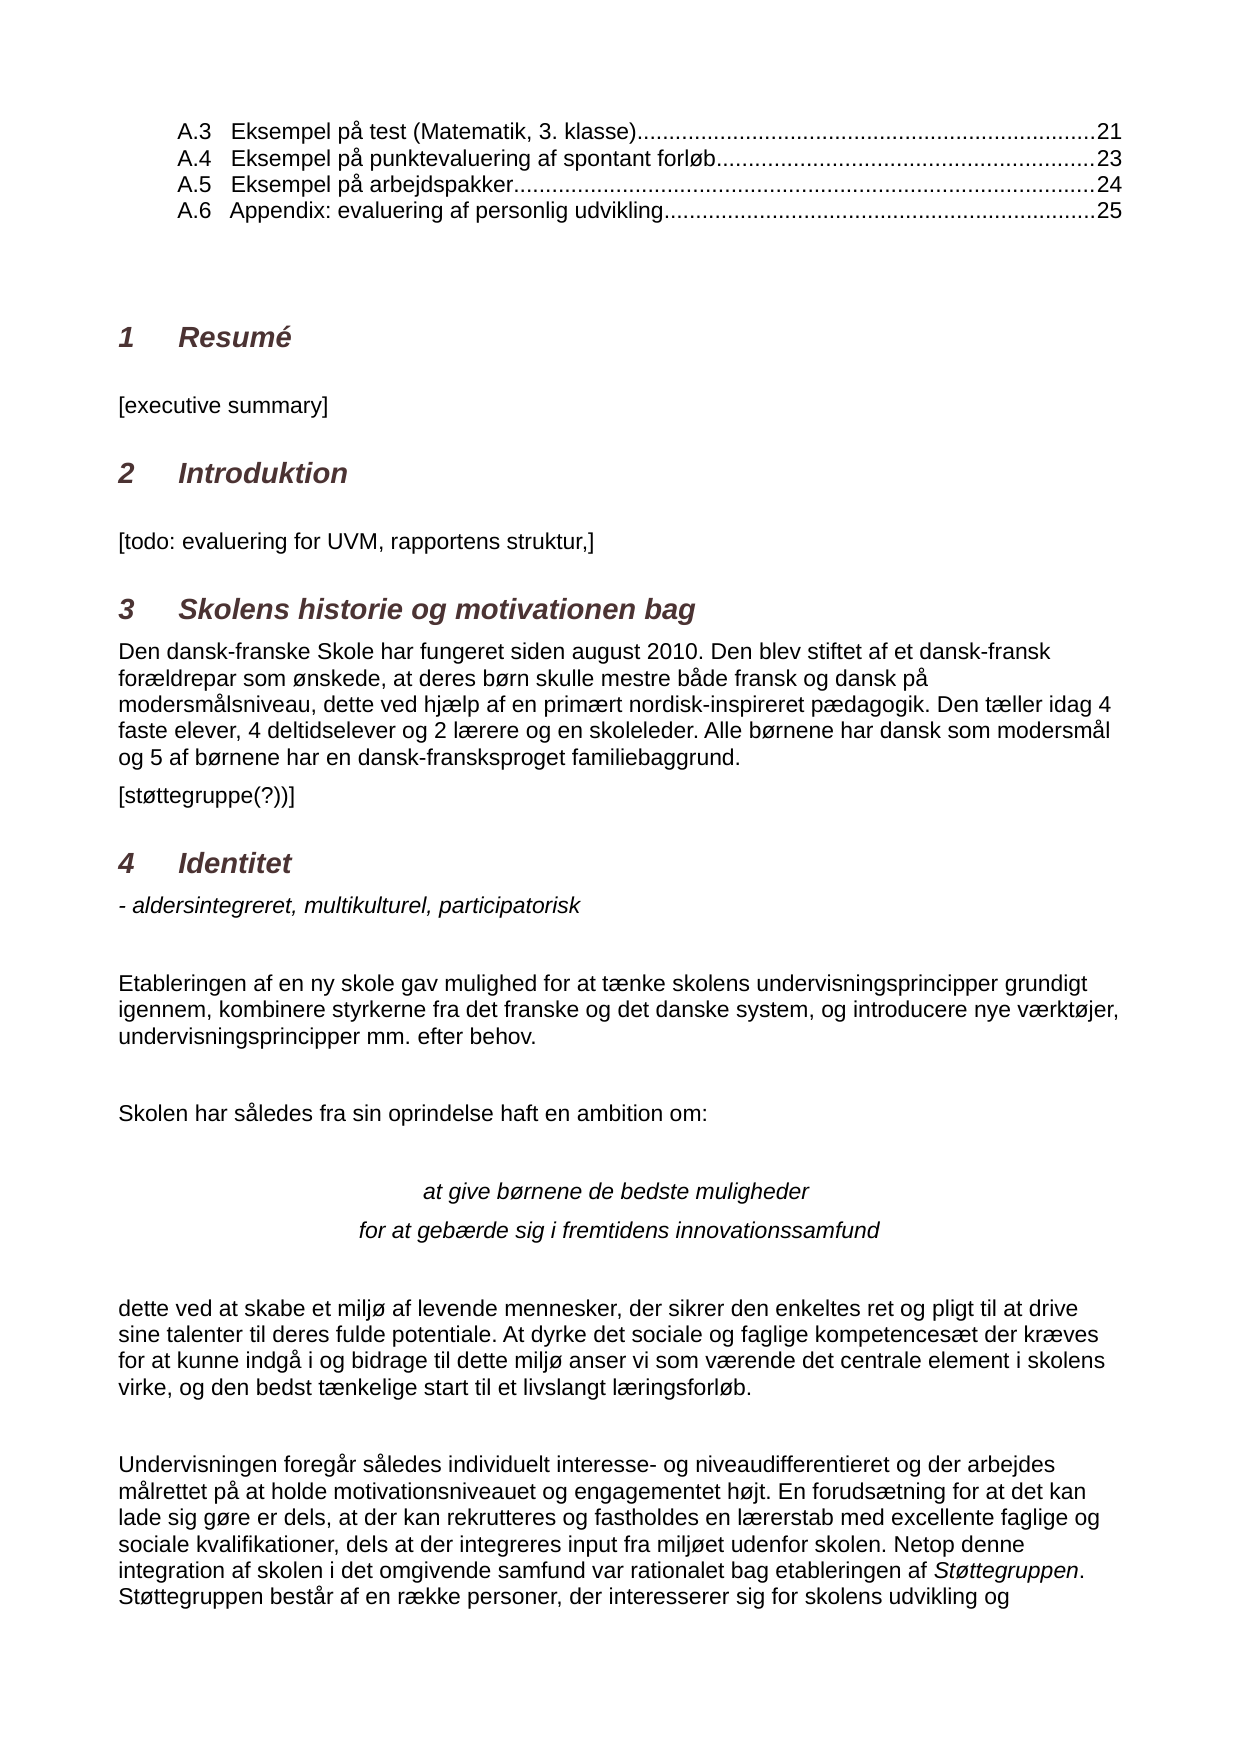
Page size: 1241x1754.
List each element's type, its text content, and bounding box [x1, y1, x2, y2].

text [todo: evaluering for UVM, rapportens struktur,] [118, 502, 1122, 554]
text Skolen har således fra sin oprindelse haft en ambition om: [118, 1100, 1122, 1127]
subtitle Resumé [118, 319, 1122, 353]
text A.6 Appendix: evaluering af personlig udvikling 25 [177, 197, 1122, 223]
text A.5 Eksempel på arbejdspakker 24 [177, 171, 1122, 197]
text Den dansk-franske Skole har fungeret siden august 2010. Den blev stiftet af et dansk-fransk forældrepar som ønskede, at deres børn skulle mestre både fransk og dansk på modersmålsniveau, dette ved hjælp af en primært nordisk-inspireret pædagogik. Den tæller idag 4 faste elever, 4 deltidselever og 2 lærere og en skoleleder. Alle børnene har dansk som modersmål og 5 af børnene har en dansk-fransksproget familiebaggrund. [118, 638, 1122, 770]
subtitle Skolens historie og motivationen bag [118, 592, 1122, 626]
text [executive summary] [118, 366, 1122, 418]
text Etableringen af en ny skole gav mulighed for at tænke skolens undervisningsprincipper grundigt igennem, kombinere styrkerne fra det franske og det danske system, og introducere nye værktøjer, undervisningsprincipper mm. efter behov. [118, 970, 1122, 1049]
text for at gebærde sig i fremtidens innovationssamfund [118, 1217, 1122, 1243]
text [støttegruppe(?))] [118, 782, 1122, 809]
text A.3 Eksempel på test (Matematik, 3. klasse) 21 [177, 118, 1122, 144]
subtitle Introduktion [118, 456, 1122, 489]
text A.4 Eksempel på punktevaluering af spontant forløb 23 [177, 144, 1122, 171]
subtitle Identitet [118, 846, 1122, 880]
text dette ved at skabe et miljø af levende mennesker, der sikrer den enkeltes ret og pligt til at drive sine talenter til deres fulde potentiale. At dyrke det sociale og faglige kompetencesæt der kræves for at kunne indgå i og bidrage til dette miljø anser vi som værende det centrale element i skolens virke, og den bedst tænkelige start til et livslangt læringsforløb. [118, 1295, 1122, 1400]
text - aldersintegreret, multikulturel, participatorisk [118, 892, 1122, 919]
text at give børnene de bedste muligheder [118, 1178, 1122, 1204]
text Undervisningen foregår således individuelt interesse- og niveaudifferentieret og der arbejdes målrettet på at holde motivationsniveauet og engagementet højt. En forudsætning for at det kan lade sig gøre er dels, at der kan rekrutteres og fastholdes en lærerstab med excellente faglige og sociale kvalifikationer, dels at der integreres input fra miljøet udenfor skolen. Netop denne integration af skolen i det omgivende samfund var rationalet bag etableringen af Støttegruppen. Støttegruppen består af en række personer, der interesserer sig for skolens udvikling og [118, 1451, 1122, 1609]
